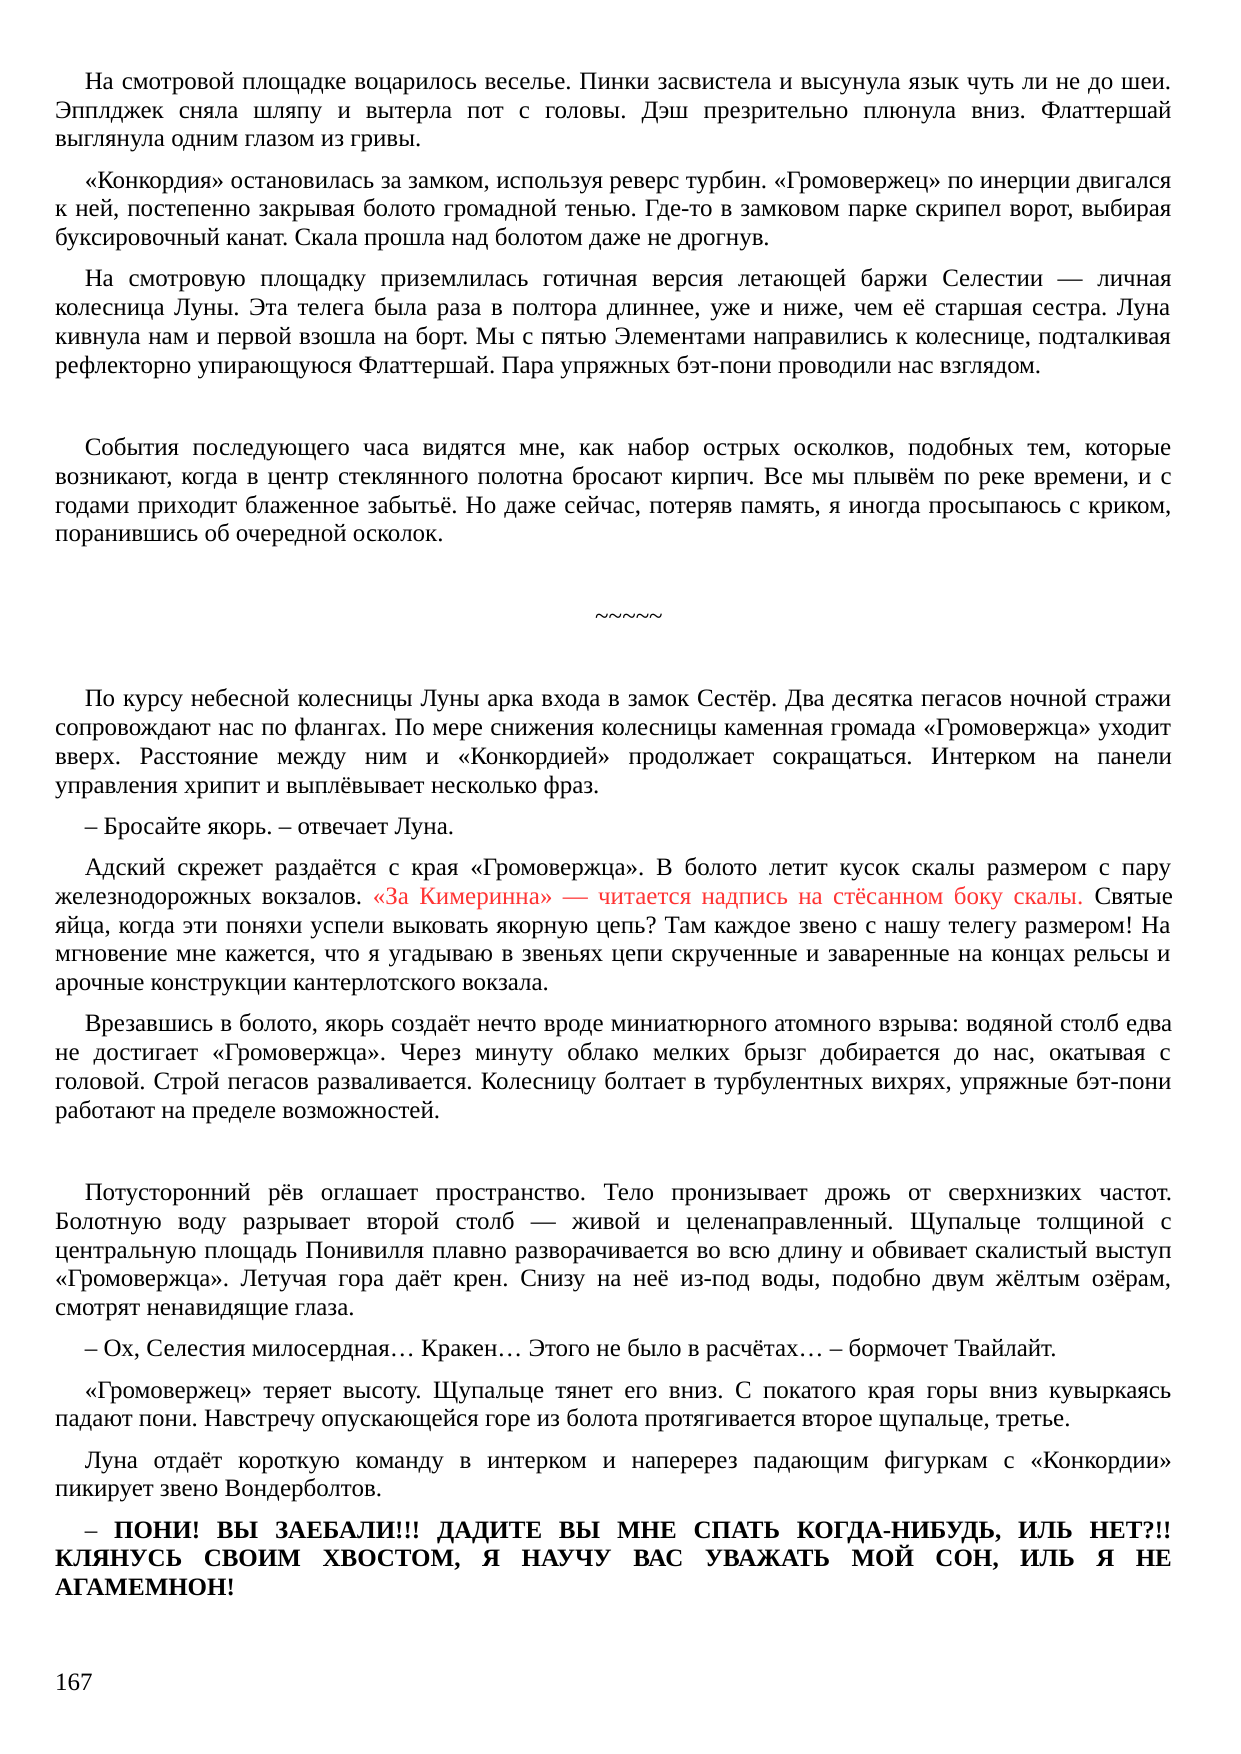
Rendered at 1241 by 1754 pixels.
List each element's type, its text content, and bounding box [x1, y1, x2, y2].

text – ПОНИ! ВЫ ЗАЕБАЛИ!!! ДАДИТЕ ВЫ МНЕ СПАТЬ КОГДА-НИБУДЬ, ИЛЬ НЕТ?!! КЛЯНУСЬ СВОИМ ХВОСТОМ, Я НАУЧУ ВАС УВАЖАТЬ МОЙ СОН, ИЛЬ Я НЕ АГАМЕМНОН! [55, 1515, 1173, 1601]
text По курсу небесной колесницы Луны арка входа в замок Сестёр. Два десятка пегасов ночной стражи сопровождают нас по флангах. По мере снижения колесницы каменная громада «Громовержца» уходит вверх. Расстояние между ним и «Конкордией» продолжает сокращаться. Интерком на панели управления хрипит и выплёвывает несколько фраз. [55, 683, 1173, 798]
text Потусторонний рёв оглашает пространство. Тело пронизывает дрожь от сверхнизких частот. Болотную воду разрывает второй столб — живой и целенаправленный. Щупальце толщиной с центральную площадь Понивилля плавно разворачивается во всю длину и обвивает скалистый выступ «Громовержца». Летучая гора даёт крен. Снизу на неё из-под воды, подобно двум жёлтым озёрам, смотрят ненавидящие глаза. [55, 1177, 1173, 1321]
text Луна отдаёт короткую команду в интерком и наперерез падающим фигуркам с «Конкордии» пикирует звено Вондерболтов. [55, 1445, 1173, 1502]
text – Бросайте якорь. – отвечает Луна. [55, 811, 1173, 840]
text Адский скрежет раздаётся с края «Громовержца». В болото летит кусок скалы размером с пару железнодорожных вокзалов. «За Кимеринна» — читается надпись на стёсанном боку скалы. Святые яйца, когда эти поняхи успели выковать якорную цепь? Там каждое звено с нашу телегу размером! На мгновение мне кажется, что я угадываю в звеньях цепи скрученные и заваренные на концах рельсы и арочные конструкции кантерлотского вокзала. [55, 852, 1173, 996]
text Врезавшись в болото, якорь создаёт нечто вроде миниатюрного атомного взрыва: водяной столб едва не достигает «Громовержца». Через минуту облако мелких брызг добирается до нас, окатывая с головой. Строй пегасов разваливается. Колесницу болтает в турбулентных вихрях, упряжные бэт-пони работают на пределе возможностей. [55, 1008, 1173, 1123]
text На смотровой площадке воцарилось веселье. Пинки засвистела и высунула язык чуть ли не до шеи. Эпплджек сняла шляпу и вытерла пот с головы. Дэш презрительно плюнула вниз. Флаттершай выглянула одним глазом из гривы. [55, 66, 1173, 152]
text «Громовержец» теряет высоту. Щупальце тянет его вниз. С покатого края горы вниз кувыркаясь падают пони. Навстречу опускающейся горе из болота протягивается второе щупальце, третье. [55, 1375, 1173, 1432]
text – Ох, Селестия милосердная… Кракен… Этого не было в расчётах… – бормочет Твайлайт. [55, 1333, 1173, 1362]
text На смотровую площадку приземлилась готичная версия летающей баржи Селестии — личная колесница Луны. Эта телега была раза в полтора длиннее, уже и ниже, чем её старшая сестра. Луна кивнула нам и первой взошла на борт. Мы с пятью Элементами направились к колеснице, подталкивая рефлекторно упирающуюся Флаттершай. Пара упряжных бэт-пони проводили нас взглядом. [55, 263, 1173, 378]
text События последующего часа видятся мне, как набор острых осколков, подобных тем, которые возникают, когда в центр стеклянного полотна бросают кирпич. Все мы плывём по реке времени, и с годами приходит блаженное забытьё. Но даже сейчас, потеряв память, я иногда просыпаюсь с криком, поранившись об очередной осколок. [55, 432, 1173, 547]
text «Конкордия» остановилась за замком, используя реверс турбин. «Громовержец» по инерции двигался к ней, постепенно закрывая болото громадной тенью. Где-то в замковом парке скрипел ворот, выбирая буксировочный канат. Скала прошла над болотом даже не дрогнув. [55, 165, 1173, 251]
text ~~~~~ [55, 601, 1173, 630]
